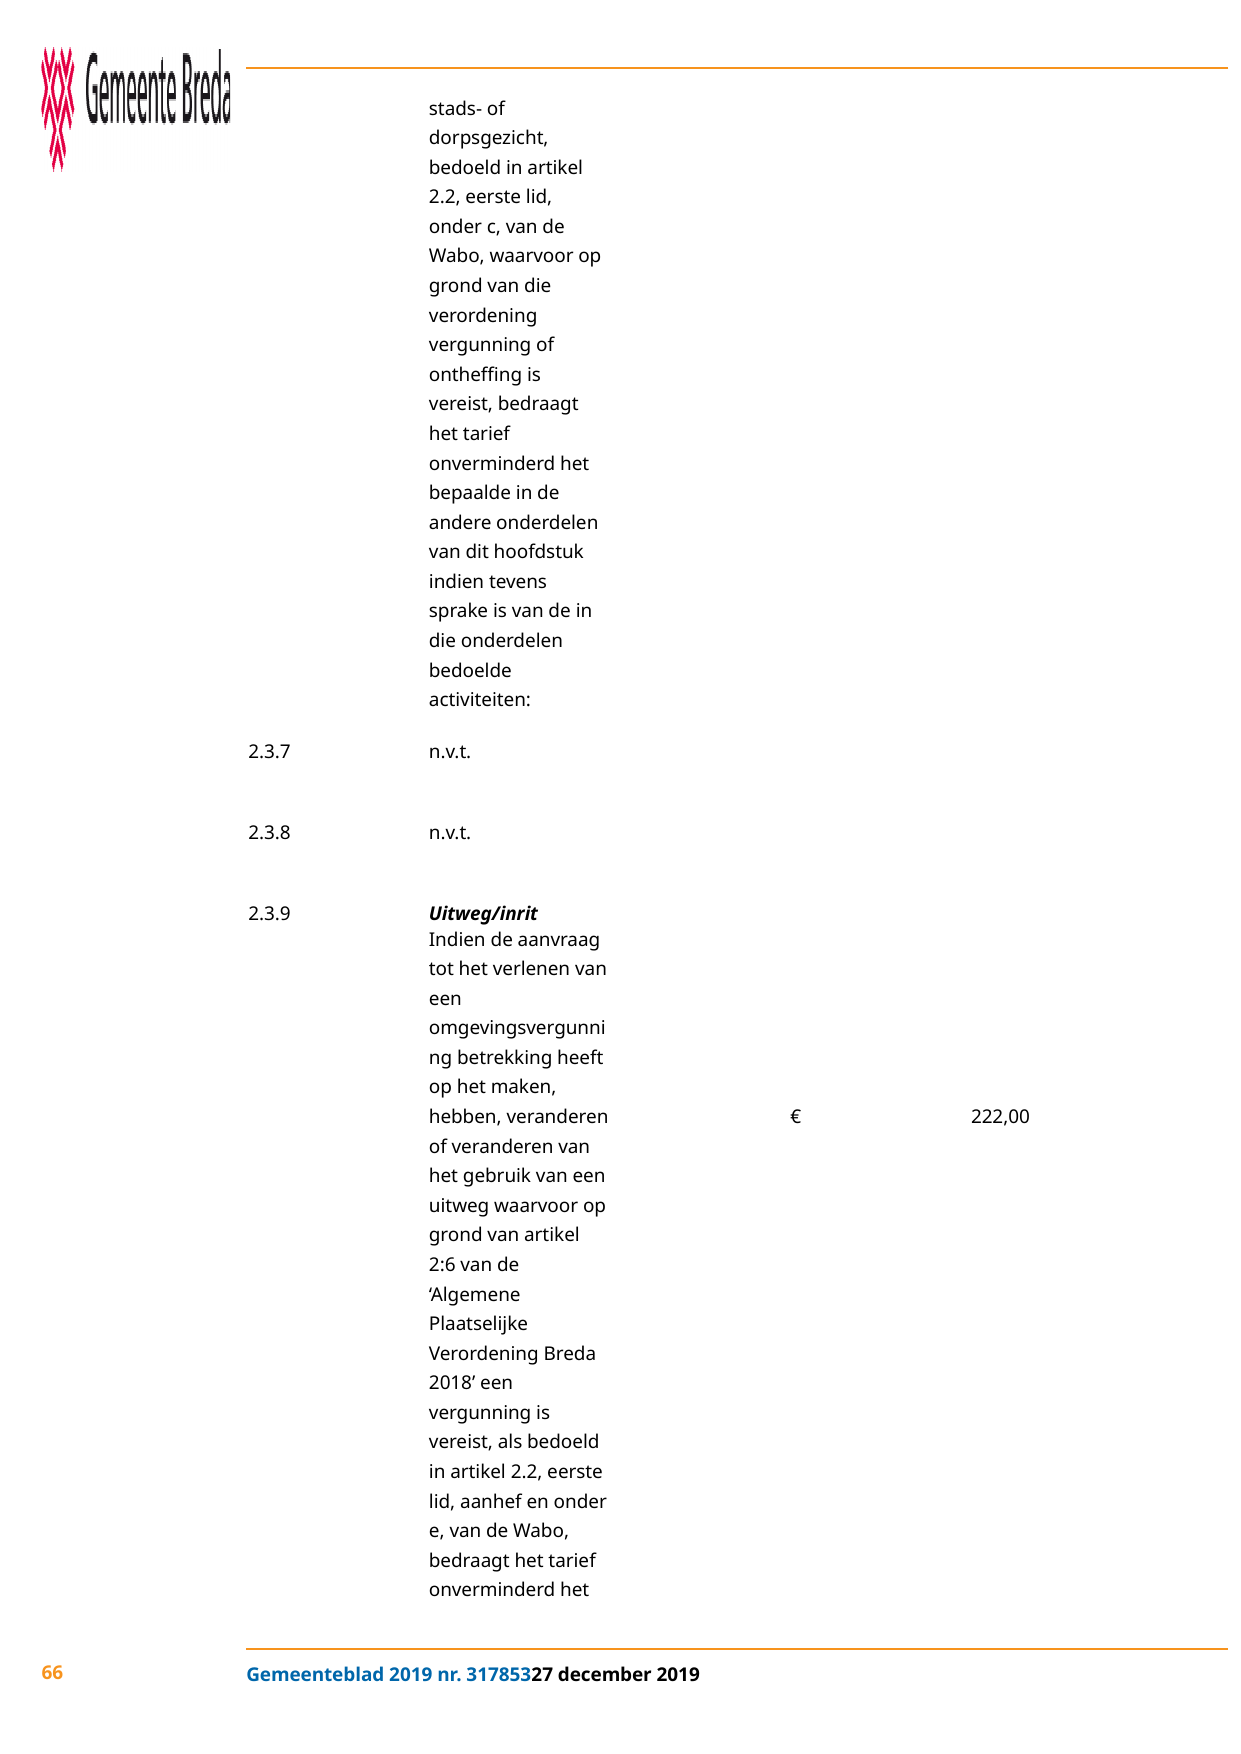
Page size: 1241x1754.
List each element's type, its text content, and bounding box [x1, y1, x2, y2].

table_cell [790, 95, 971, 712]
table_cell 2.3.9 [248, 900, 429, 926]
table_cell [790, 793, 971, 819]
table_cell [971, 738, 1152, 793]
table_cell [248, 95, 429, 712]
table_cell 2.3.8 [248, 819, 429, 874]
table_cell n.v.t. [429, 819, 609, 874]
table_cell [790, 712, 971, 738]
table_cell [429, 793, 609, 819]
table_cell [790, 738, 971, 793]
table_cell [248, 712, 429, 738]
table_cell [971, 95, 1152, 712]
table_cell [429, 712, 609, 738]
table_cell [971, 900, 1152, 926]
table_cell [609, 712, 790, 738]
table_cell [971, 874, 1152, 900]
table_cell [609, 819, 790, 874]
table_cell € [790, 926, 971, 1602]
table_cell [609, 874, 790, 900]
table_cell [248, 874, 429, 900]
table_cell [609, 900, 790, 926]
table_cell [248, 926, 429, 1602]
table_cell [429, 874, 609, 900]
table_cell 222,00 [971, 926, 1152, 1602]
table_cell n.v.t. [429, 738, 609, 793]
picture [41, 47, 231, 172]
table_cell [790, 819, 971, 874]
table_cell [609, 95, 790, 712]
table_cell [790, 874, 971, 900]
table_cell [971, 712, 1152, 738]
table_cell [971, 793, 1152, 819]
table_cell Indien de aanvraag tot het verlenen van een omgevingsvergunning betrekking heeft op het maken, hebben, veranderen of veranderen van het gebruik van een uitweg waarvoor op grond van artikel 2:6 van de ‘Algemene Plaatselijke Verordening Breda 2018’ een vergunning is vereist, als bedoeld in artikel 2.2, eerste lid, aanhef en onder e, van de Wabo, bedraagt het tarief onverminderd het [429, 926, 609, 1602]
table_cell Uitweg/inrit [429, 900, 609, 926]
table_cell [609, 926, 790, 1602]
table_cell [609, 738, 790, 793]
table_cell stads- of dorpsgezicht, bedoeld in artikel 2.2, eerste lid, onder c, van de Wabo, waarvoor op grond van die verordening vergunning of ontheffing is vereist, bedraagt het tarief onverminderd het bepaalde in de andere onderdelen van dit hoofdstuk indien tevens sprake is van de in die onderdelen bedoelde activiteiten: [429, 95, 609, 712]
table_cell [790, 900, 971, 926]
table_cell [609, 793, 790, 819]
table_cell [248, 793, 429, 819]
table_cell [971, 819, 1152, 874]
table_cell 2.3.7 [248, 738, 429, 793]
